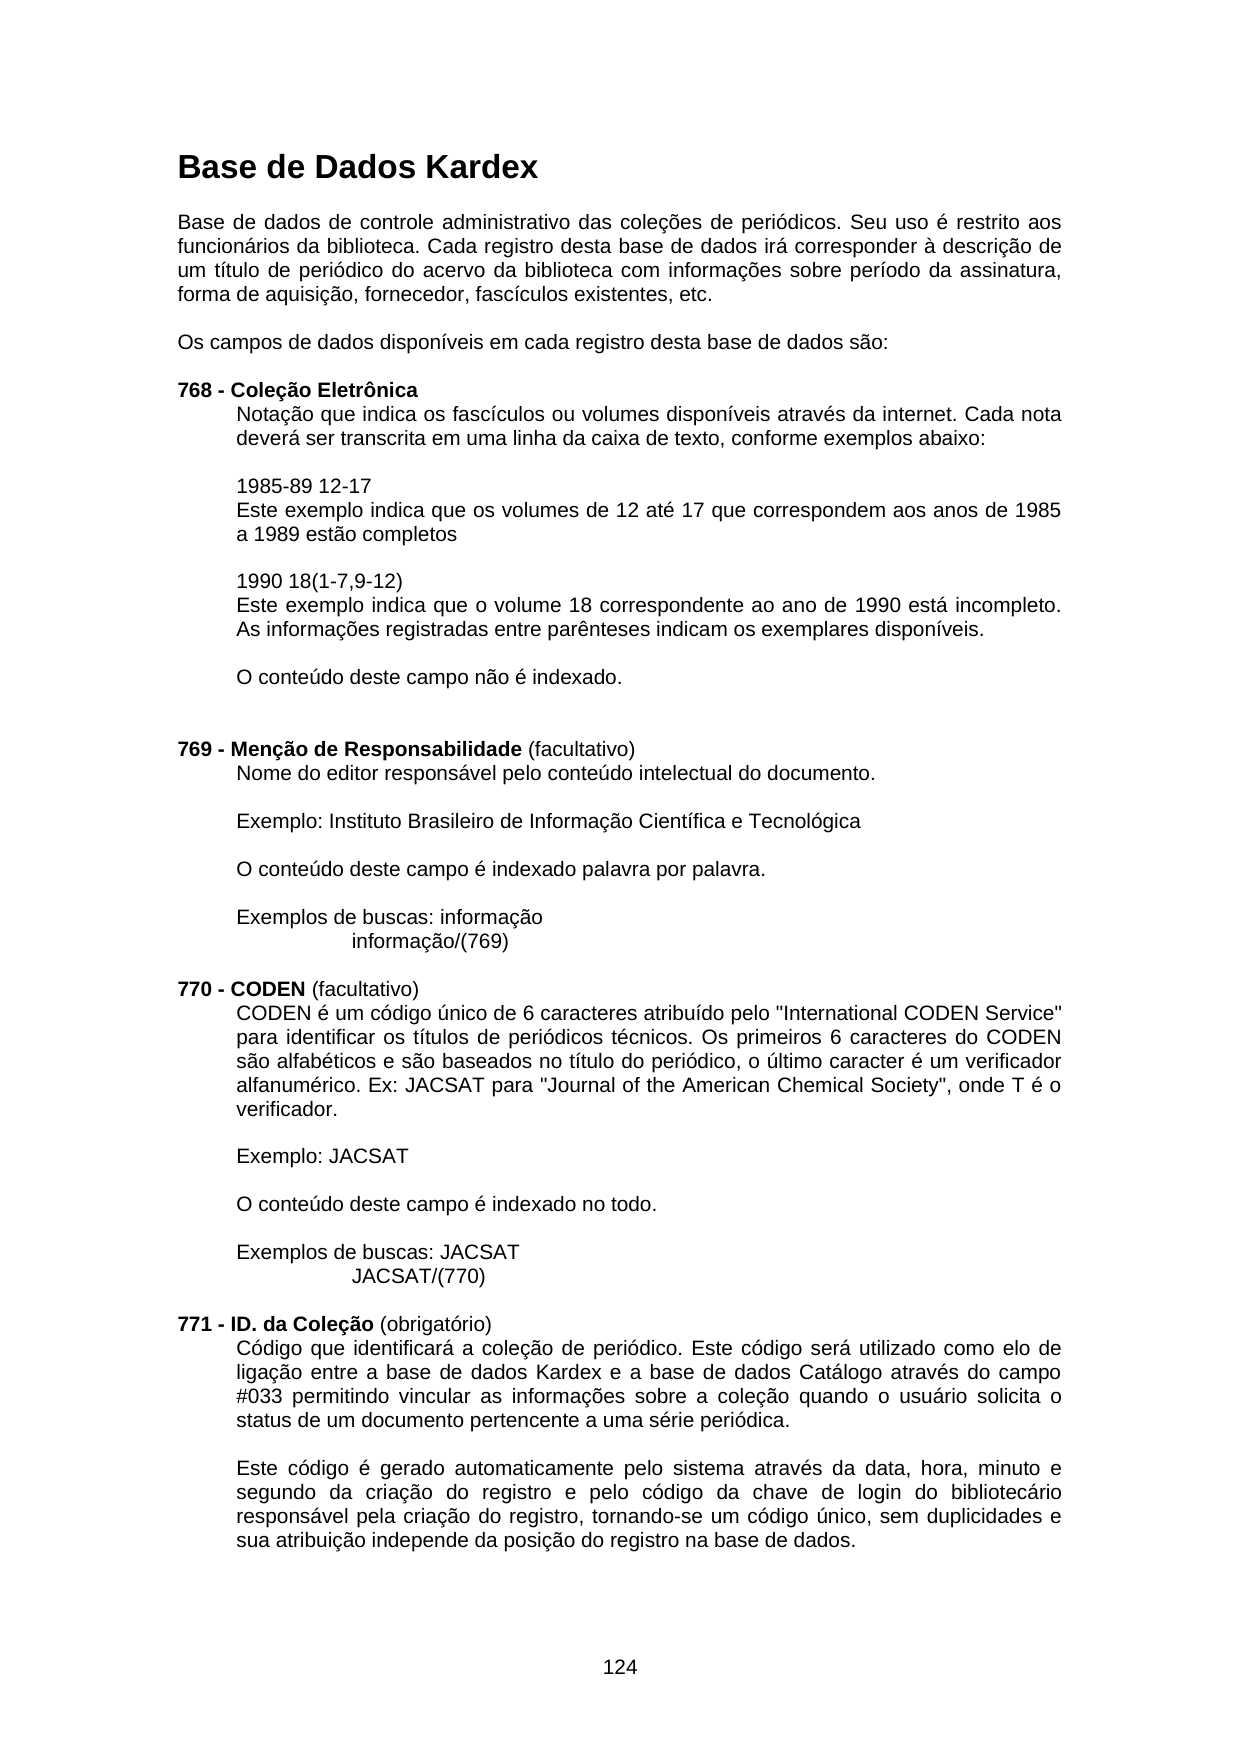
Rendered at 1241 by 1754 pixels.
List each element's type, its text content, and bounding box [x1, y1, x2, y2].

text Exemplo: Instituto Brasileiro de Informação Científica e Tecnológica [236, 809, 1063, 833]
text CODEN é um código único de 6 caracteres atribuído pelo "International CODEN Service" para identificar os títulos de periódicos técnicos. Os primeiros 6 caracteres do CODEN são alfabéticos e são baseados no título do periódico, o último caracter é um verificador alfanumérico. Ex: JACSAT para "Journal of the American Chemical Society", onde T é o verificador. [236, 1001, 1063, 1120]
text Notação que indica os fascículos ou volumes disponíveis através da internet. Cada nota deverá ser transcrita em uma linha da caixa de texto, conforme exemplos abaixo: [236, 402, 1063, 449]
text Este exemplo indica que os volumes de 12 até 17 que correspondem aos anos de 1985 a 1989 estão completos [236, 497, 1063, 545]
text Base de Dados Kardex [177, 148, 1063, 186]
text Exemplos de buscas: JACSAT [236, 1240, 1063, 1264]
text 1985-89 12-17 [236, 473, 1063, 497]
text Nome do editor responsável pelo conteúdo intelectual do documento. [236, 761, 1063, 785]
text 771 - ID. da Coleção (obrigatório) [177, 1312, 1063, 1336]
text Os campos de dados disponíveis em cada registro desta base de dados são: [177, 330, 1063, 354]
text O conteúdo deste campo não é indexado. [236, 665, 1063, 689]
text 1990 18(1-7,9-12) [236, 569, 1063, 593]
text Este exemplo indica que o volume 18 correspondente ao ano de 1990 está incompleto. As informações registradas entre parênteses indicam os exemplares disponíveis. [236, 593, 1063, 641]
text O conteúdo deste campo é indexado no todo. [236, 1192, 1063, 1216]
text 769 - Menção de Responsabilidade (facultativo) [177, 737, 1063, 761]
text 768 - Coleção Eletrônica [177, 378, 1063, 402]
text JACSAT/(770) [236, 1264, 1063, 1288]
text Exemplo: JACSAT [236, 1144, 1063, 1168]
text Este código é gerado automaticamente pelo sistema através da data, hora, minuto e segundo da criação do registro e pelo código da chave de login do bibliotecário responsável pela criação do registro, tornando-se um código único, sem duplicidades e sua atribuição independe da posição do registro na base de dados. [236, 1456, 1063, 1552]
text O conteúdo deste campo é indexado palavra por palavra. [236, 857, 1063, 881]
text Base de dados de controle administrativo das coleções de periódicos. Seu uso é restrito aos funcionários da biblioteca. Cada registro desta base de dados irá corresponder à descrição de um título de periódico do acervo da biblioteca com informações sobre período da assinatura, forma de aquisição, fornecedor, fascículos existentes, etc. [177, 210, 1063, 306]
text Código que identificará a coleção de periódico. Este código será utilizado como elo de ligação entre a base de dados Kardex e a base de dados Catálogo através do campo #033 permitindo vincular as informações sobre a coleção quando o usuário solicita o status de um documento pertencente a uma série periódica. [236, 1336, 1063, 1432]
text 770 - CODEN (facultativo) [177, 977, 1063, 1001]
text Exemplos de buscas: informação [236, 905, 1063, 929]
text informação/(769) [236, 929, 1063, 953]
